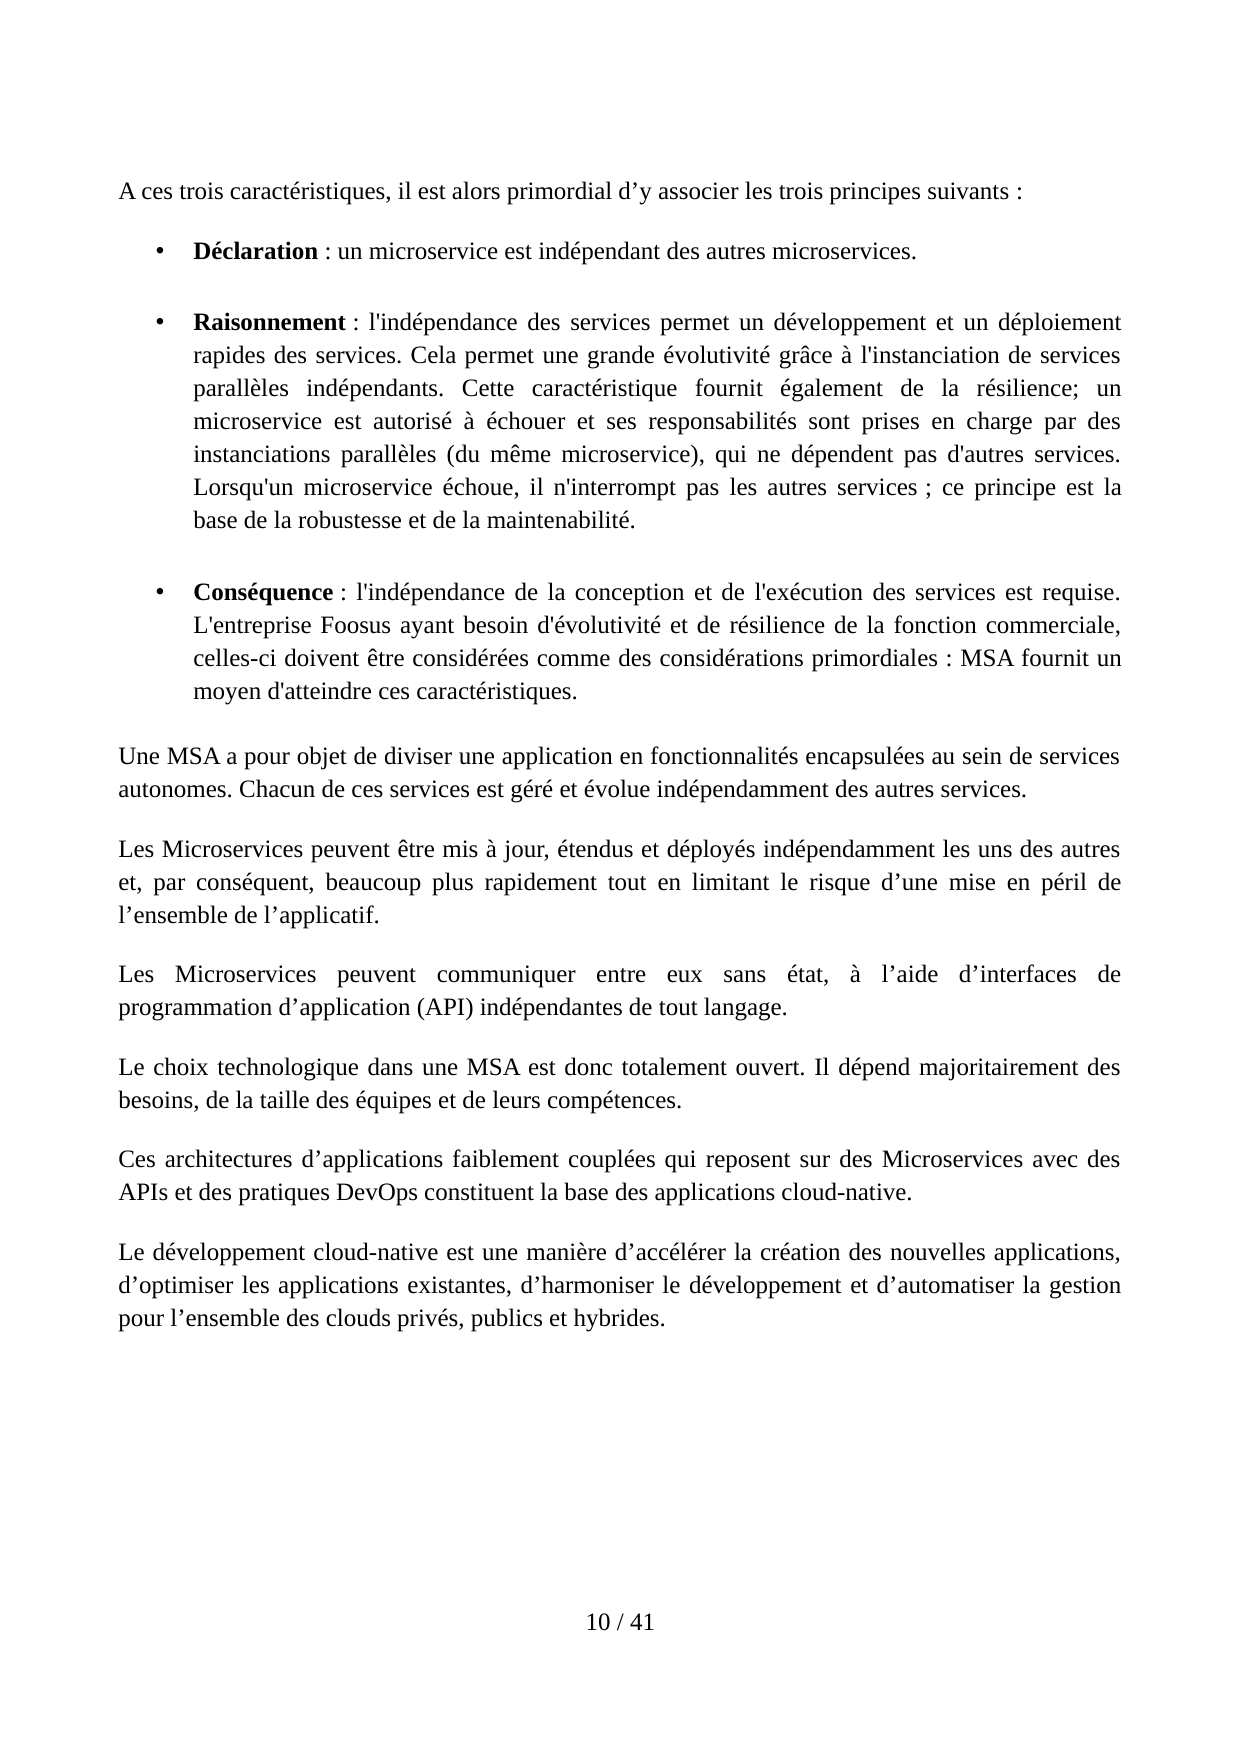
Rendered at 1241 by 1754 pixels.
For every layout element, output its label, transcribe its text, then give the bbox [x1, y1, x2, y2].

list Déclaration : un microservice est indépendant des autres microservices. [156, 236, 1122, 264]
list Conséquence : l'indépendance de la conception et de l'exécution des services est requise. L'entreprise Foosus ayant besoin d'évolutivité et de résilience de la fonction commerciale, celles-ci doivent être considérées comme des considérations primordiales : MSA fournit un moyen d'atteindre ces caractéristiques. [156, 577, 1122, 704]
text Les Microservices peuvent être mis à jour, étendus et déployés indépendamment les uns des autres et, par conséquent, beaucoup plus rapidement tout en limitant le risque d’une mise en péril de l’ensemble de l’applicatif. [118, 834, 1122, 928]
text Une MSA a pour objet de diviser une application en fonctionnalités encapsulées au sein de services autonomes. Chacun de ces services est géré et évolue indépendamment des autres services. [118, 741, 1122, 803]
text Le développement cloud-native est une manière d’accélérer la création des nouvelles applications, d’optimiser les applications existantes, d’harmoniser le développement et d’automatiser la gestion pour l’ensemble des clouds privés, publics et hybrides. [118, 1237, 1122, 1331]
text Le choix technologique dans une MSA est donc totalement ouvert. Il dépend majoritairement des besoins, de la taille des équipes et de leurs compétences. [118, 1052, 1122, 1113]
text A ces trois caractéristiques, il est alors primordial d’y associer les trois principes suivants : [118, 176, 1122, 205]
list Raisonnement : l'indépendance des services permet un développement et un déploiement rapides des services. Cela permet une grande évolutivité grâce à l'instanciation de services parallèles indépendants. Cette caractéristique fournit également de la résilience; un microservice est autorisé à échouer et ses responsabilités sont prises en charge par des instanciations parallèles (du même microservice), qui ne dépendent pas d'autres services. Lorsqu'un microservice échoue, il n'interrompt pas les autres services ; ce principe est la base de la robustesse et de la maintenabilité. [156, 307, 1122, 534]
text Les Microservices peuvent communiquer entre eux sans état, à l’aide d’interfaces de programmation d’application (API) indépendantes de tout langage. [118, 959, 1122, 1021]
text Ces architectures d’applications faiblement couplées qui reposent sur des Microservices avec des APIs et des pratiques DevOps constituent la base des applications cloud-native. [118, 1144, 1122, 1206]
